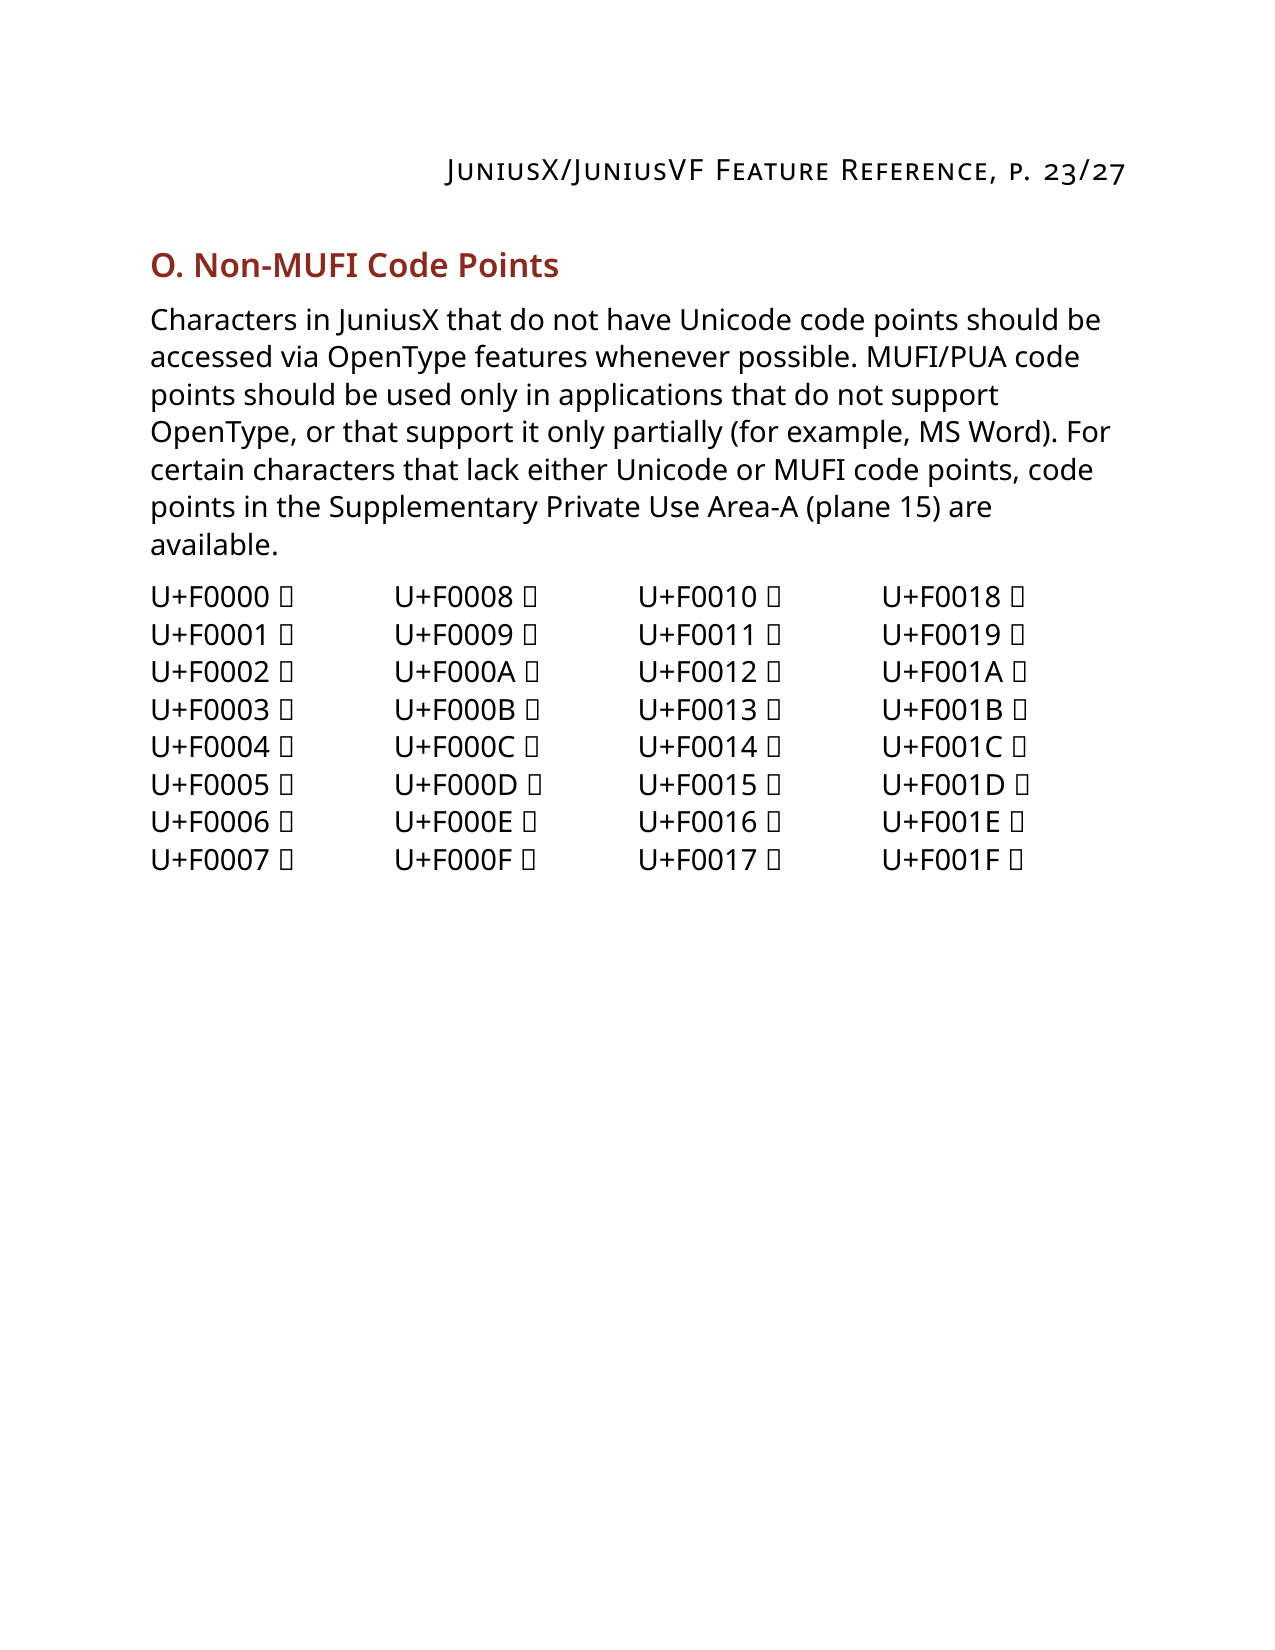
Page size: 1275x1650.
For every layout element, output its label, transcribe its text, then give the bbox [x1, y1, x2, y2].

text U+F0002 󰀂 [150, 652, 394, 690]
text U+F0018 󰀘 [881, 577, 1125, 615]
text U+F0019 󰀙 [881, 615, 1125, 652]
text U+F0014 󰀔 [637, 727, 881, 765]
subtitle O. Non-MUFI Code Points [150, 247, 1125, 285]
text U+F0004 󰀄 [150, 727, 394, 765]
text U+F0005 󰀅 [150, 765, 394, 802]
text U+F0010 󰀐 [637, 577, 881, 615]
text U+F0006 󰀆 [150, 802, 394, 840]
text U+F000C 󰀌 [394, 727, 637, 765]
text U+F001E 󰀞 [881, 802, 1125, 840]
text U+F000A 󰀊 [394, 652, 637, 690]
text U+F0017 󰀗 [637, 840, 881, 877]
text U+F001A 󰀚 [881, 652, 1125, 690]
text U+F0001 󰀁 [150, 615, 394, 652]
text U+F000F 󰀏 [394, 840, 637, 877]
text U+F0011 󰀑 [637, 615, 881, 652]
text U+F000B 󰀋 [394, 690, 637, 727]
text U+F0013 󰀓 [637, 690, 881, 727]
text U+F0009 󰀉 [394, 615, 637, 652]
text U+F001D 󰀝 [881, 765, 1125, 802]
text U+F0008 󰀈 [394, 577, 637, 615]
text U+F0012 󰀒 [637, 652, 881, 690]
text Characters in JuniusX that do not have Unicode code points should be accessed via OpenType features whenever possible. MUFI/PUA code points should be used only in applications that do not support OpenType, or that support it only partially (for example, MS Word). For certain characters that lack either Unicode or MUFI code points, code points in the Supplementary Private Use Area-A (plane 15) are available. [150, 300, 1125, 562]
text U+F001F 󰀟 [881, 840, 1125, 877]
text U+F0015 󰀕 [637, 765, 881, 802]
text U+F0000 󰀀 [150, 577, 394, 615]
text U+F000E 󰀎 [394, 802, 637, 840]
text U+F0003 󰀃 [150, 690, 394, 727]
text U+F000D 󰀍 [394, 765, 637, 802]
text U+F0007 󰀇 [150, 840, 394, 877]
text U+F001B 󰀛 [881, 690, 1125, 727]
text U+F0016 󰀖 [637, 802, 881, 840]
text U+F001C 󰀜 [881, 727, 1125, 765]
